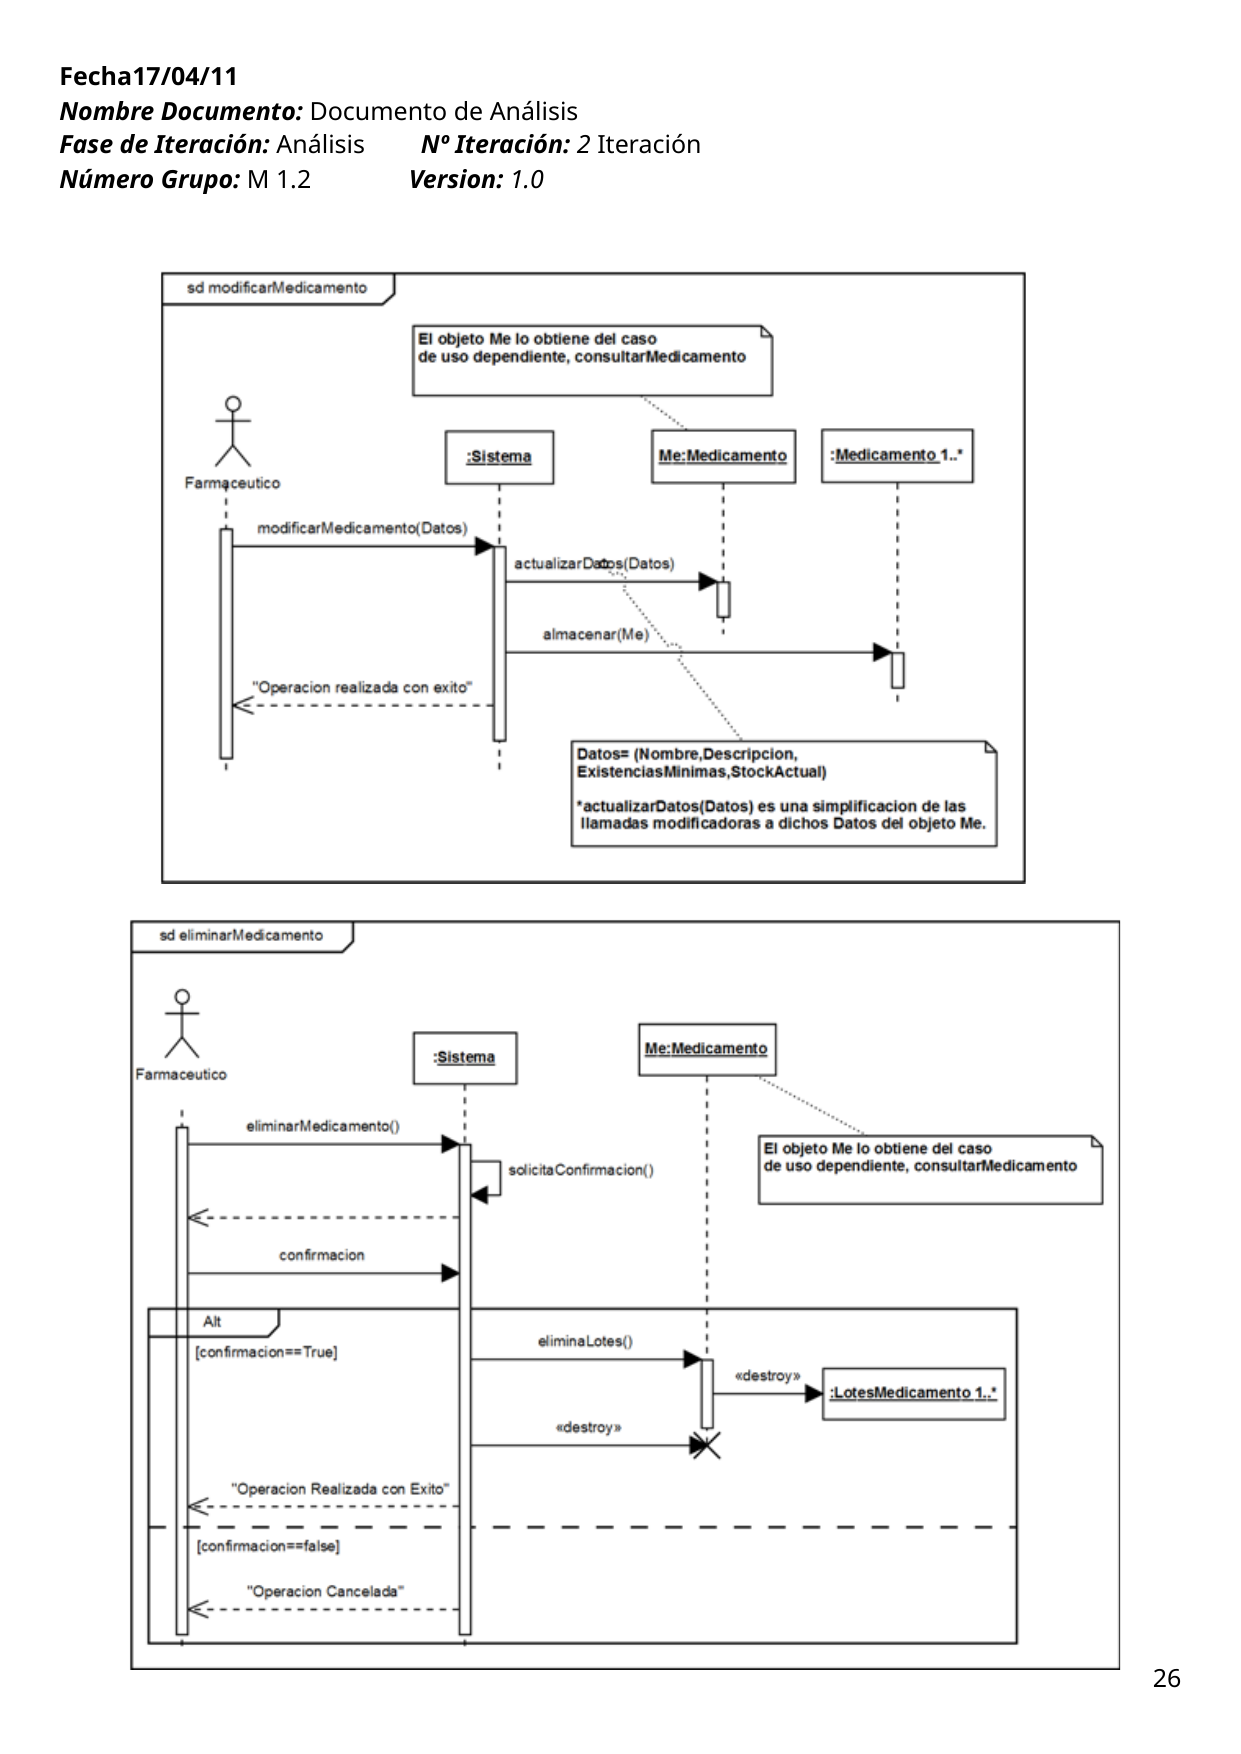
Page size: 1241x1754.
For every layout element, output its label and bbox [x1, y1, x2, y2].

picture [160, 271, 1026, 884]
picture [129, 919, 1121, 1670]
